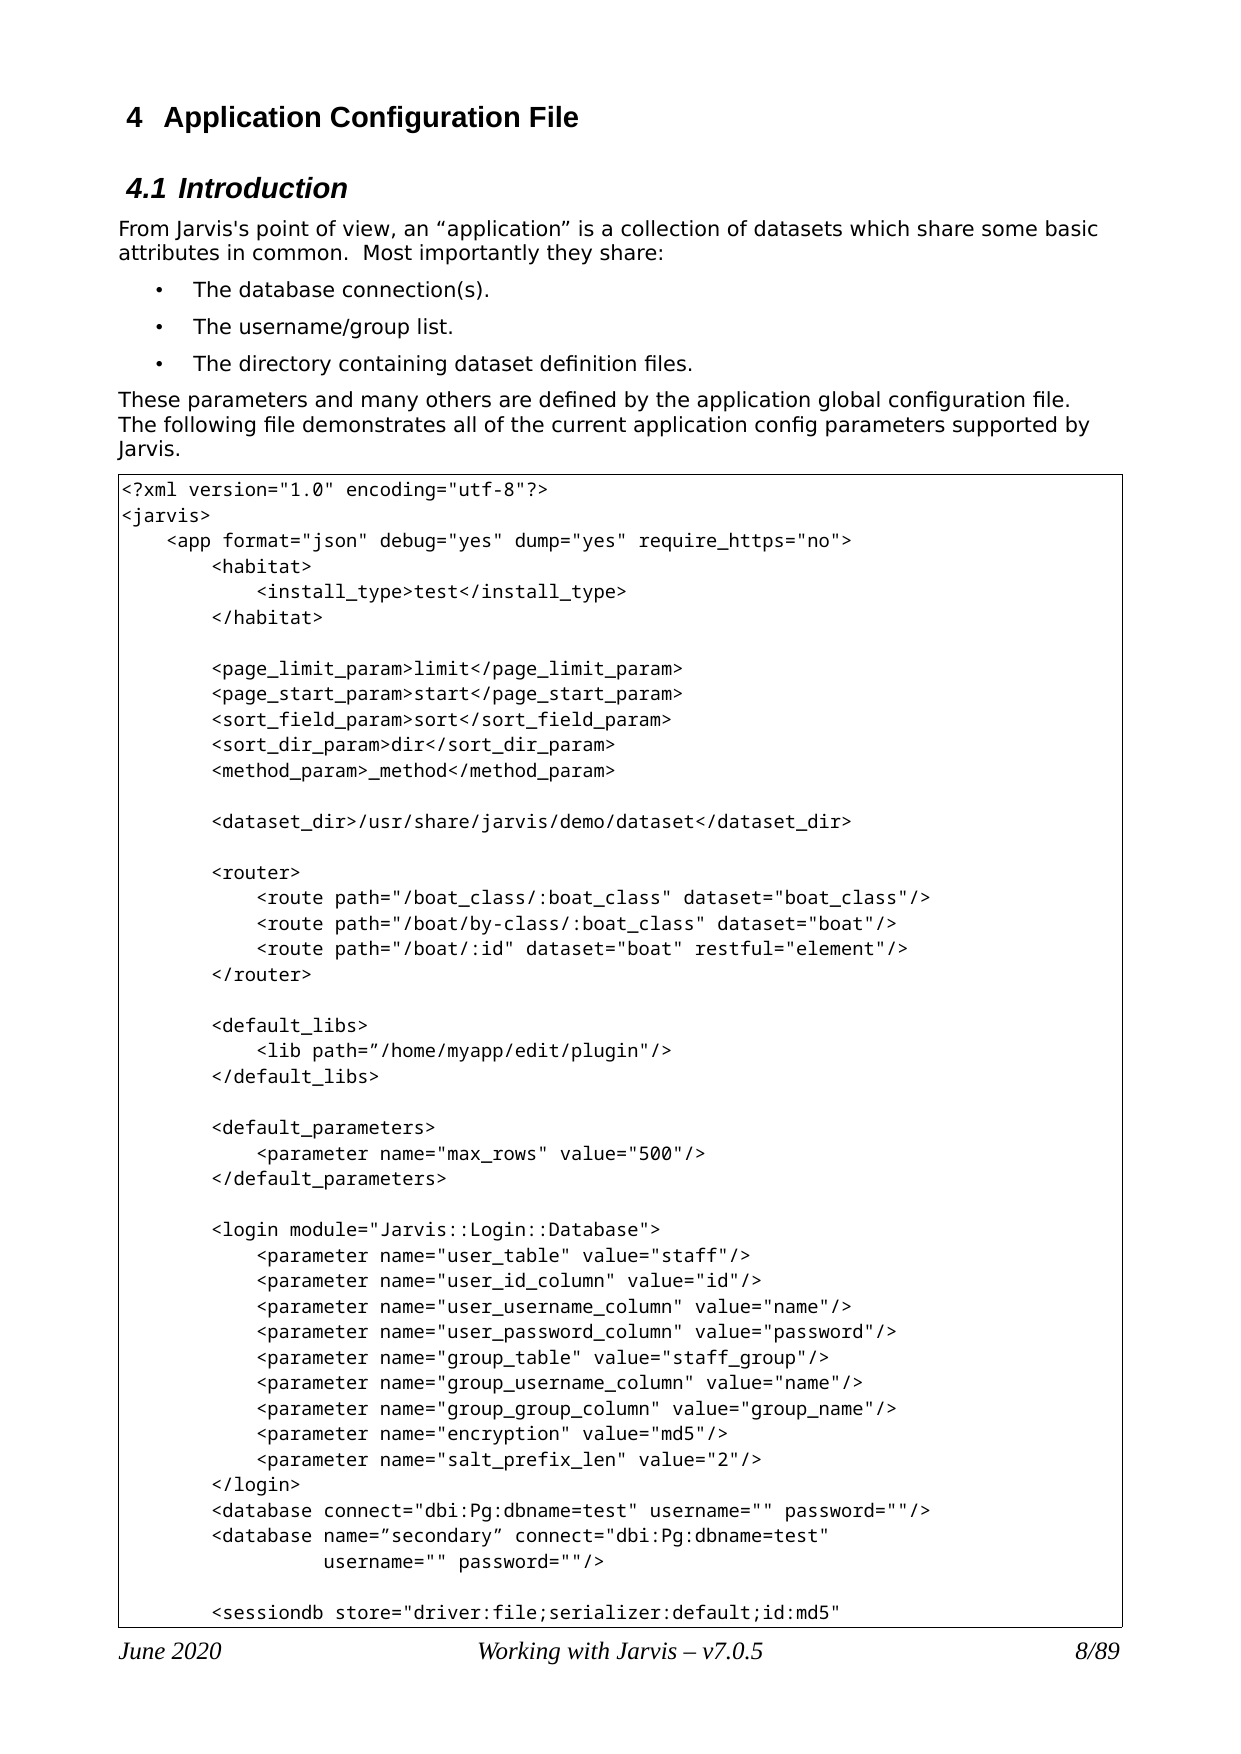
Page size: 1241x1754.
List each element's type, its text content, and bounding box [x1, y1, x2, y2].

text <parameter name="max_rows" value="500"/> [119, 1137, 1122, 1163]
subtitle Introduction [118, 171, 1122, 204]
text <parameter name="group_username_column" value="name"/> [119, 1367, 1122, 1392]
text <method_param>_method</method_param> [119, 754, 1122, 783]
text </default_libs> [119, 1061, 1122, 1089]
text <route path="/boat_class/:boat_class" dataset="boat_class"/> [119, 882, 1122, 908]
text <default_parameters> [119, 1112, 1122, 1137]
text <?xml version="1.0" encoding="utf-8"?> [119, 475, 1122, 499]
text <router> [119, 857, 1122, 882]
text <parameter name="user_password_column" value="password"/> [119, 1316, 1122, 1341]
text <parameter name="group_table" value="staff_group"/> [119, 1341, 1122, 1367]
text <route path="/boat/by-class/:boat_class" dataset="boat"/> [119, 908, 1122, 933]
text <parameter name="group_group_column" value="group_name"/> [119, 1392, 1122, 1418]
text <habitat> [119, 550, 1122, 576]
text These parameters and many others are defined by the application global configuration file. The following file demonstrates all of the current application config parameters supported by Jarvis. [118, 388, 1122, 461]
text <install_type>test</install_type> [119, 576, 1122, 601]
text <parameter name="encryption" value="md5"/> [119, 1418, 1122, 1443]
text <sessiondb store="driver:file;serializer:default;id:md5" [119, 1597, 1122, 1627]
text <database name=”secondary” connect="dbi:Pg:dbname=test" username="" password=""/> [119, 1520, 1122, 1574]
text <page_limit_param>limit</page_limit_param> [119, 652, 1122, 678]
text <dataset_dir>/usr/share/jarvis/demo/dataset</dataset_dir> [119, 806, 1122, 834]
text <jarvis> [119, 499, 1122, 525]
text </default_parameters> [119, 1163, 1122, 1191]
text <login module="Jarvis::Login::Database"> [119, 1214, 1122, 1239]
text <parameter name="user_id_column" value="id"/> [119, 1265, 1122, 1290]
list The database connection(s). [156, 278, 1122, 302]
subtitle Application Configuration File [118, 100, 1122, 133]
list The directory containing dataset definition files. [156, 352, 1122, 376]
text </login> [119, 1469, 1122, 1494]
text From Jarvis's point of view, an “application” is a collection of datasets which share some basic attributes in common. Most importantly they share: [118, 217, 1122, 266]
text <parameter name="user_table" value="staff"/> [119, 1239, 1122, 1265]
text <page_start_param>start</page_start_param> [119, 678, 1122, 703]
text <lib path=”/home/myapp/edit/plugin"/> [119, 1035, 1122, 1061]
text <sort_dir_param>dir</sort_dir_param> [119, 729, 1122, 754]
text <route path="/boat/:id" dataset="boat" restful="element"/> [119, 933, 1122, 959]
text <database connect="dbi:Pg:dbname=test" username="" password=""/> [119, 1494, 1122, 1520]
text </habitat> [119, 601, 1122, 629]
text </router> [119, 959, 1122, 987]
text <app format="json" debug="yes" dump="yes" require_https="no"> [119, 525, 1122, 550]
text <parameter name="salt_prefix_len" value="2"/> [119, 1443, 1122, 1469]
text <sort_field_param>sort</sort_field_param> [119, 703, 1122, 729]
list The username/group list. [156, 315, 1122, 339]
text <default_libs> [119, 1010, 1122, 1035]
text <parameter name="user_username_column" value="name"/> [119, 1290, 1122, 1316]
